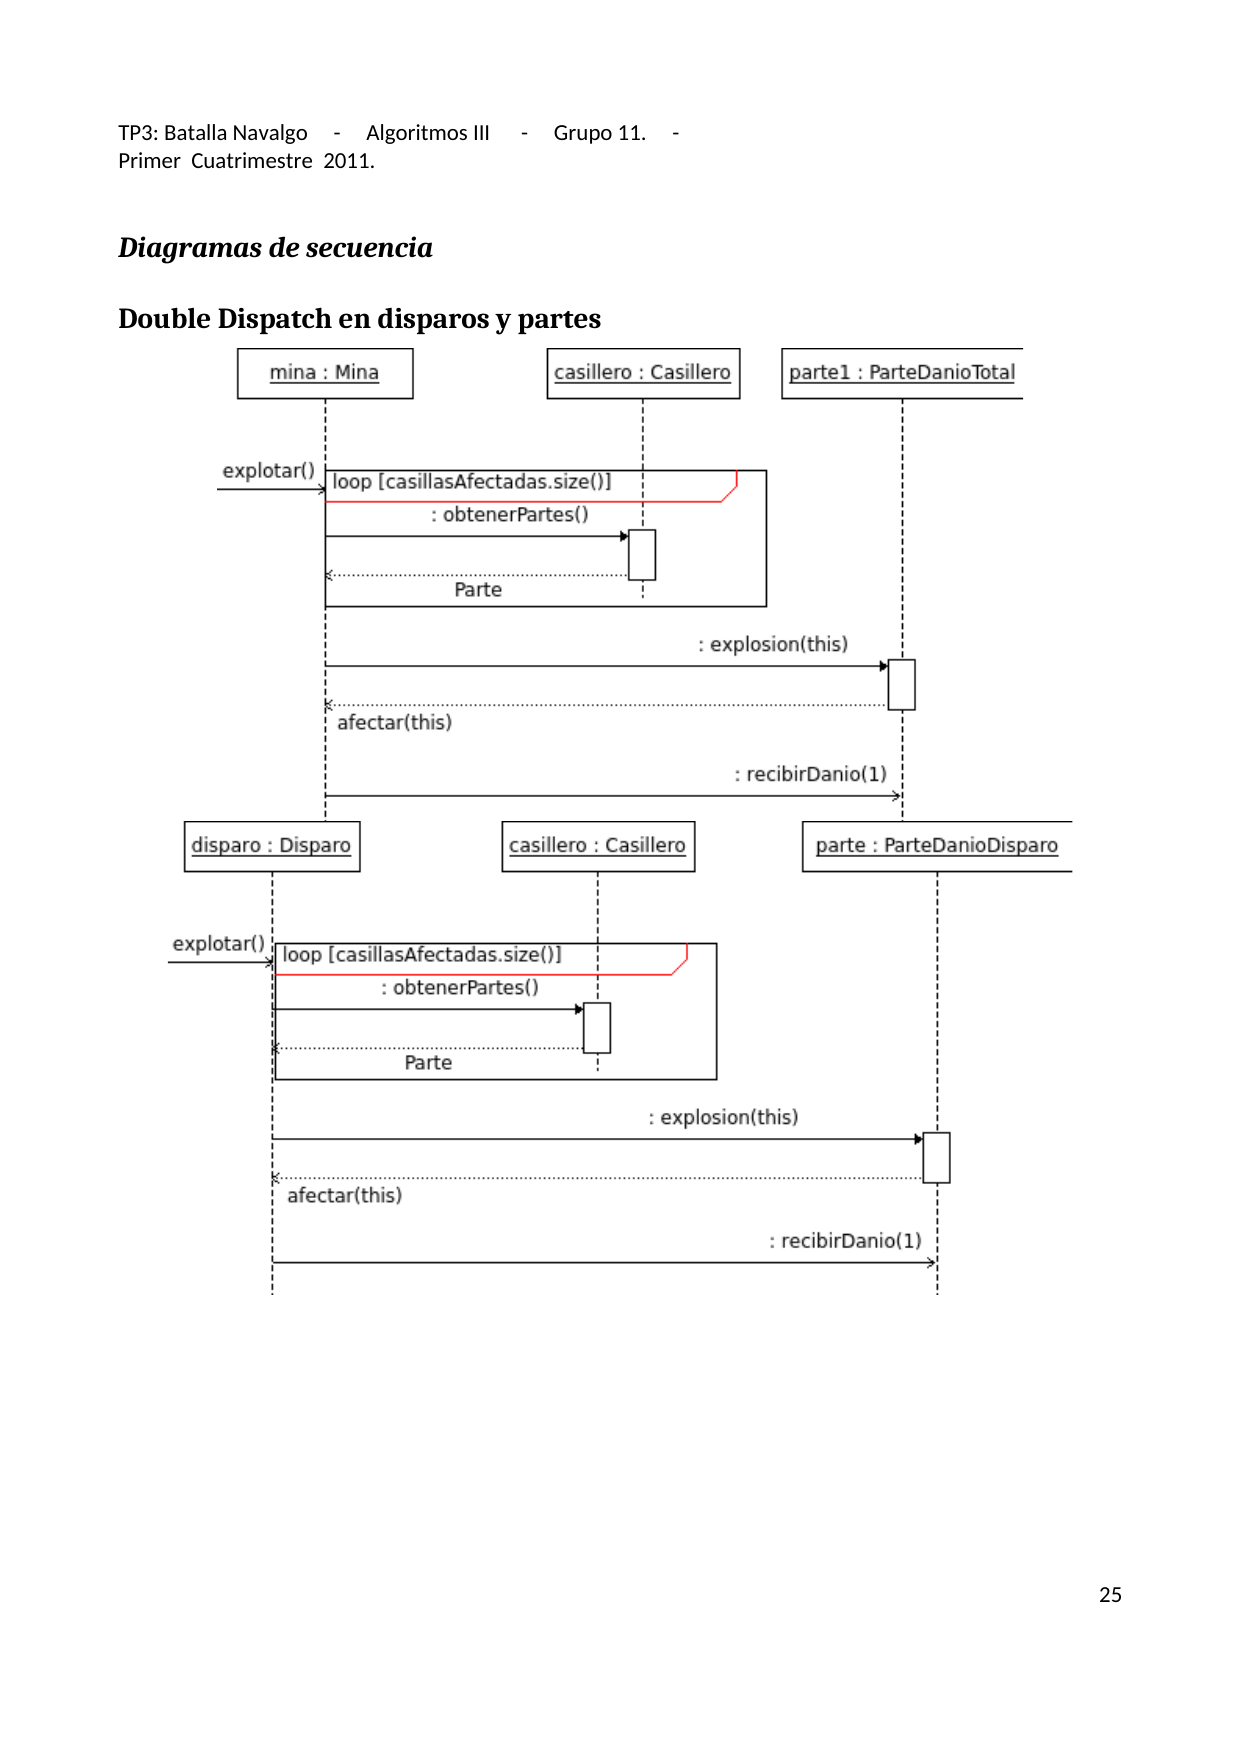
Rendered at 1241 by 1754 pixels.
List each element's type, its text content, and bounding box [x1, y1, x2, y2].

picture [167, 348, 1073, 1295]
text Diagramas de secuencia [118, 232, 1122, 265]
text Double Dispatch en disparos y partes [118, 303, 1122, 336]
